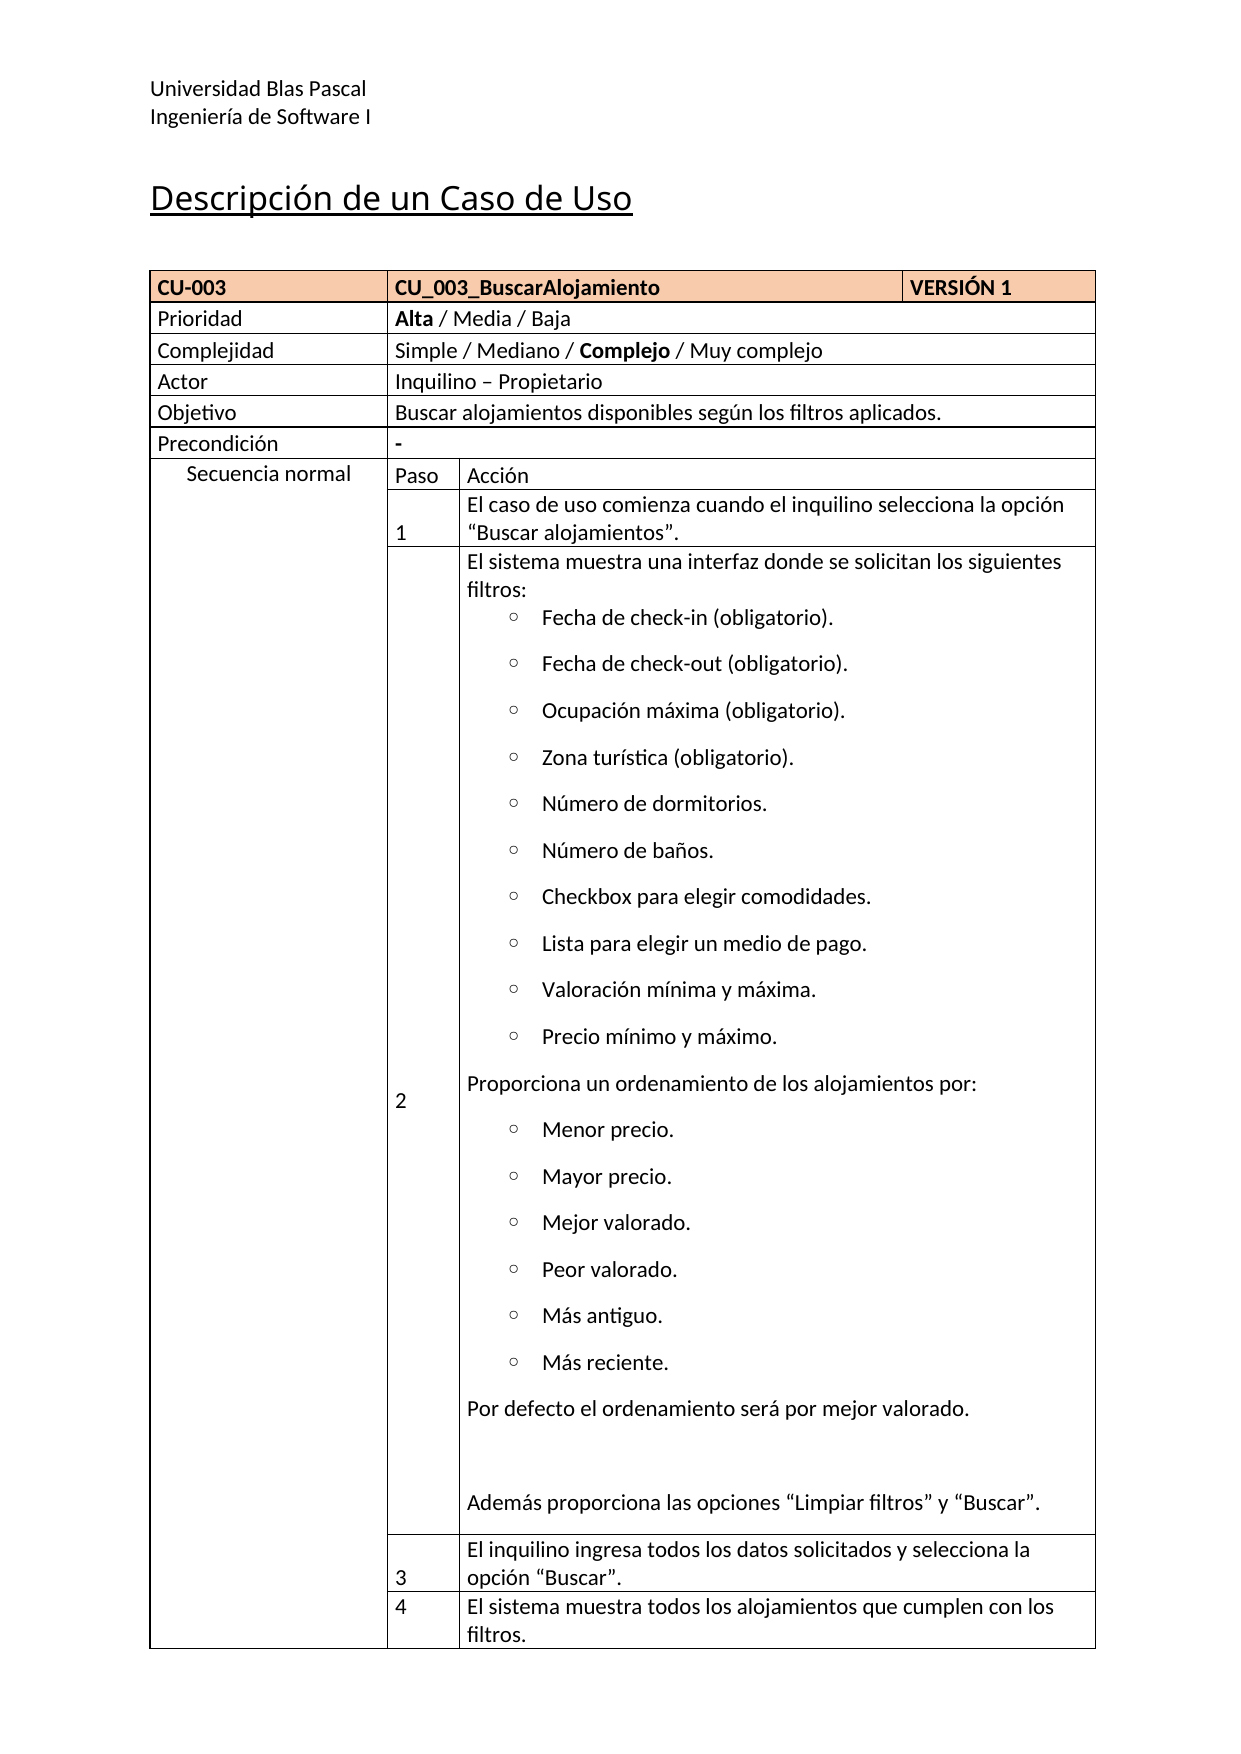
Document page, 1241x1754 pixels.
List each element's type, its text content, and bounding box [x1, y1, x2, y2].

table_cell Secuencia normal [151, 459, 387, 1648]
table_cell Acción [460, 459, 1095, 489]
table_cell 4 [388, 1592, 459, 1648]
table_cell Alta / Media / Baja [388, 303, 1095, 333]
table_cell Prioridad [151, 303, 387, 333]
table_cell Complejidad [151, 334, 387, 364]
table_cell Buscar alojamientos disponibles según los filtros aplicados. [388, 396, 1095, 426]
table_cell Simple / Mediano / Complejo / Muy complejo [388, 334, 1095, 364]
subtitle Descripción de un Caso de Uso [150, 175, 1090, 220]
table_cell 2 [388, 547, 459, 1534]
table_cell 3 [388, 1535, 459, 1591]
table_cell 1 [388, 490, 459, 546]
table_header CU_003_BuscarAlojamiento [388, 271, 902, 301]
table_cell El inquilino ingresa todos los datos solicitados y selecciona la opción “Buscar”. [460, 1535, 1095, 1591]
table_cell El caso de uso comienza cuando el inquilino selecciona la opción “Buscar alojamientos”. [460, 490, 1095, 546]
table_cell Inquilino – Propietario [388, 365, 1095, 395]
table_header CU-003 [151, 271, 387, 301]
table_cell Paso [388, 459, 459, 489]
table_cell El sistema muestra una interfaz donde se solicitan los siguientes filtros: Fecha de check-in (obligatorio). Fecha de check-out (obligatorio). Ocupación máxima (obligatorio). Zona turística (obligatorio). Número de dormitorios. Número de baños. Checkbox para elegir comodidades. Lista para elegir un medio de pago. Valoración mínima y máxima. Precio mínimo y máximo. Proporciona un ordenamiento de los alojamientos por: Menor precio. Mayor precio. Mejor valorado. Peor valorado. Más antiguo. Más reciente. Por defecto el ordenamiento será por mejor valorado. Además proporciona las opciones “Limpiar filtros” y “Buscar”. [460, 547, 1095, 1534]
table_cell Precondición [151, 428, 387, 458]
table_cell El sistema muestra todos los alojamientos que cumplen con los filtros. [460, 1592, 1095, 1648]
table_cell Objetivo [151, 396, 387, 426]
table_cell Actor [151, 365, 387, 395]
table_cell - [388, 428, 1095, 458]
table_header VERSIÓN 1 [903, 271, 1095, 301]
